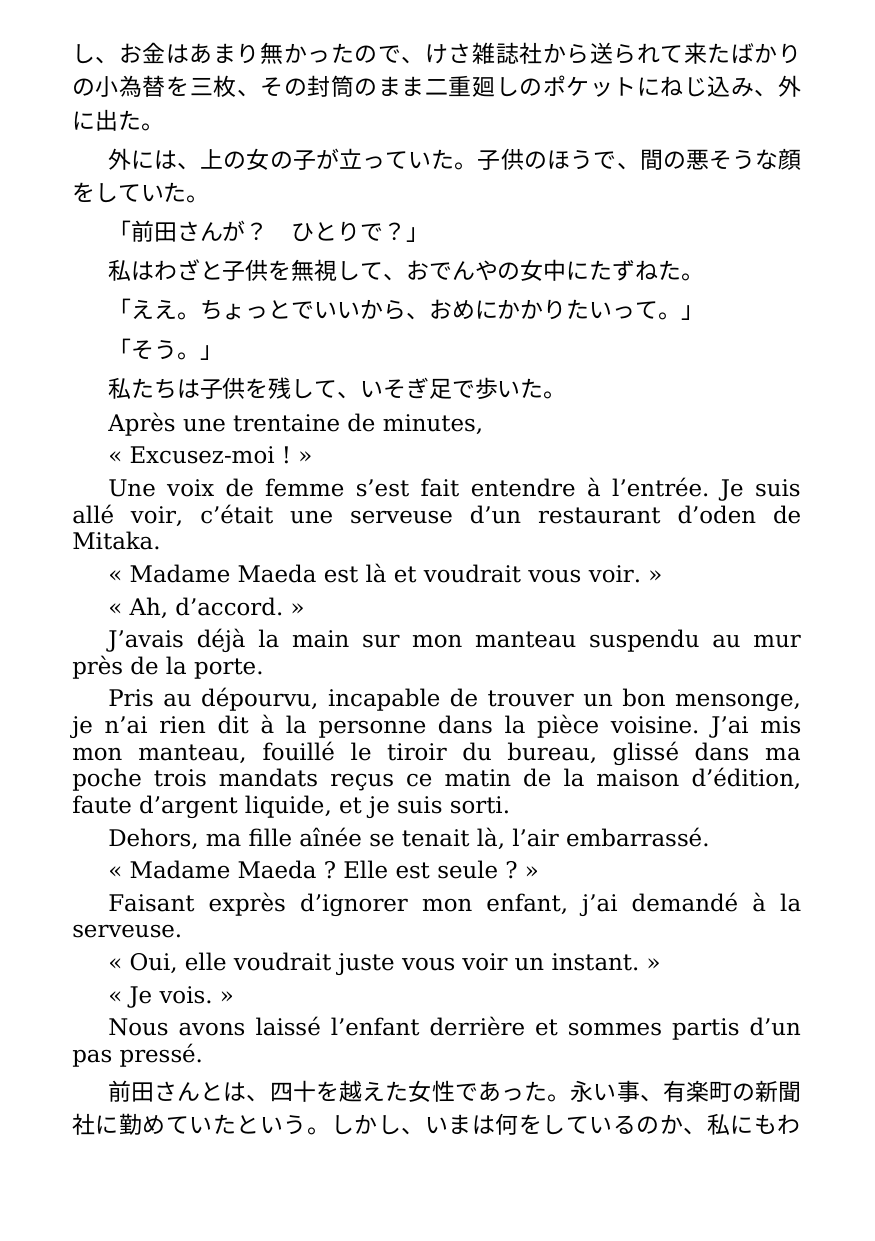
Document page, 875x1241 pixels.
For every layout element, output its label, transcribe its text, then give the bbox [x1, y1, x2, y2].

text Après une trentaine de minutes, [72, 410, 802, 437]
text « Madame Maeda est là et voudrait vous voir. » [72, 561, 802, 588]
text 「ええ。ちょっとでいいから、おめにかかりたいって。」 [72, 292, 802, 326]
text Nous avons laissé l’enfant derrière et sommes partis d’un pas pressé. [72, 1014, 802, 1068]
text Dehors, ma fille aînée se tenait là, l’air embarrassé. [72, 825, 802, 851]
text 私はわざと子供を無視して、おでんやの女中にたずねた。 [72, 253, 802, 286]
text Faisant exprès d’ignorer mon enfant, j’ai demandé à la serveuse. [72, 890, 802, 943]
text J’avais déjà la main sur mon manteau suspendu au mur près de la porte. [72, 626, 802, 679]
text し、お金はあまり無かったので、けさ雑誌社から送られて来たばかりの小為替を三枚、その封筒のまま二重廻しのポケットにねじ込み、外に出た。 [72, 36, 802, 136]
text « Excusez-moi ! » [72, 442, 802, 469]
text 前田さんとは、四十を越えた女性であった。永い事、有楽町の新聞社に勤めていたという。しかし、いまは何をしているのか、私にもわ [72, 1074, 802, 1140]
text 私たちは子供を残して、いそぎ足で歩いた。 [72, 371, 802, 404]
text « Je vois. » [72, 982, 802, 1008]
text Pris au dépourvu, incapable de trouver un bon mensonge, je n’ai rien dit à la personne dans la pièce voisine. J’ai mis mon manteau, fouillé le tiroir du bureau, glissé dans ma poche trois mandats reçus ce matin de la maison d’édition, faute d’argent liquide, et je suis sorti. [72, 686, 802, 819]
text 「そう。」 [72, 332, 802, 365]
text « Madame Maeda ? Elle est seule ? » [72, 857, 802, 884]
text Une voix de femme s’est fait entendre à l’entrée. Je suis allé voir, c’était une serveuse d’un restaurant d’oden de Mitaka. [72, 475, 802, 555]
text « Ah, d’accord. » [72, 594, 802, 620]
text 外には、上の女の子が立っていた。子供のほうで、間の悪そうな顔をしていた。 [72, 142, 802, 208]
text « Oui, elle voudrait juste vous voir un instant. » [72, 949, 802, 976]
text 「前田さんが？ ひとりで？」 [72, 214, 802, 247]
